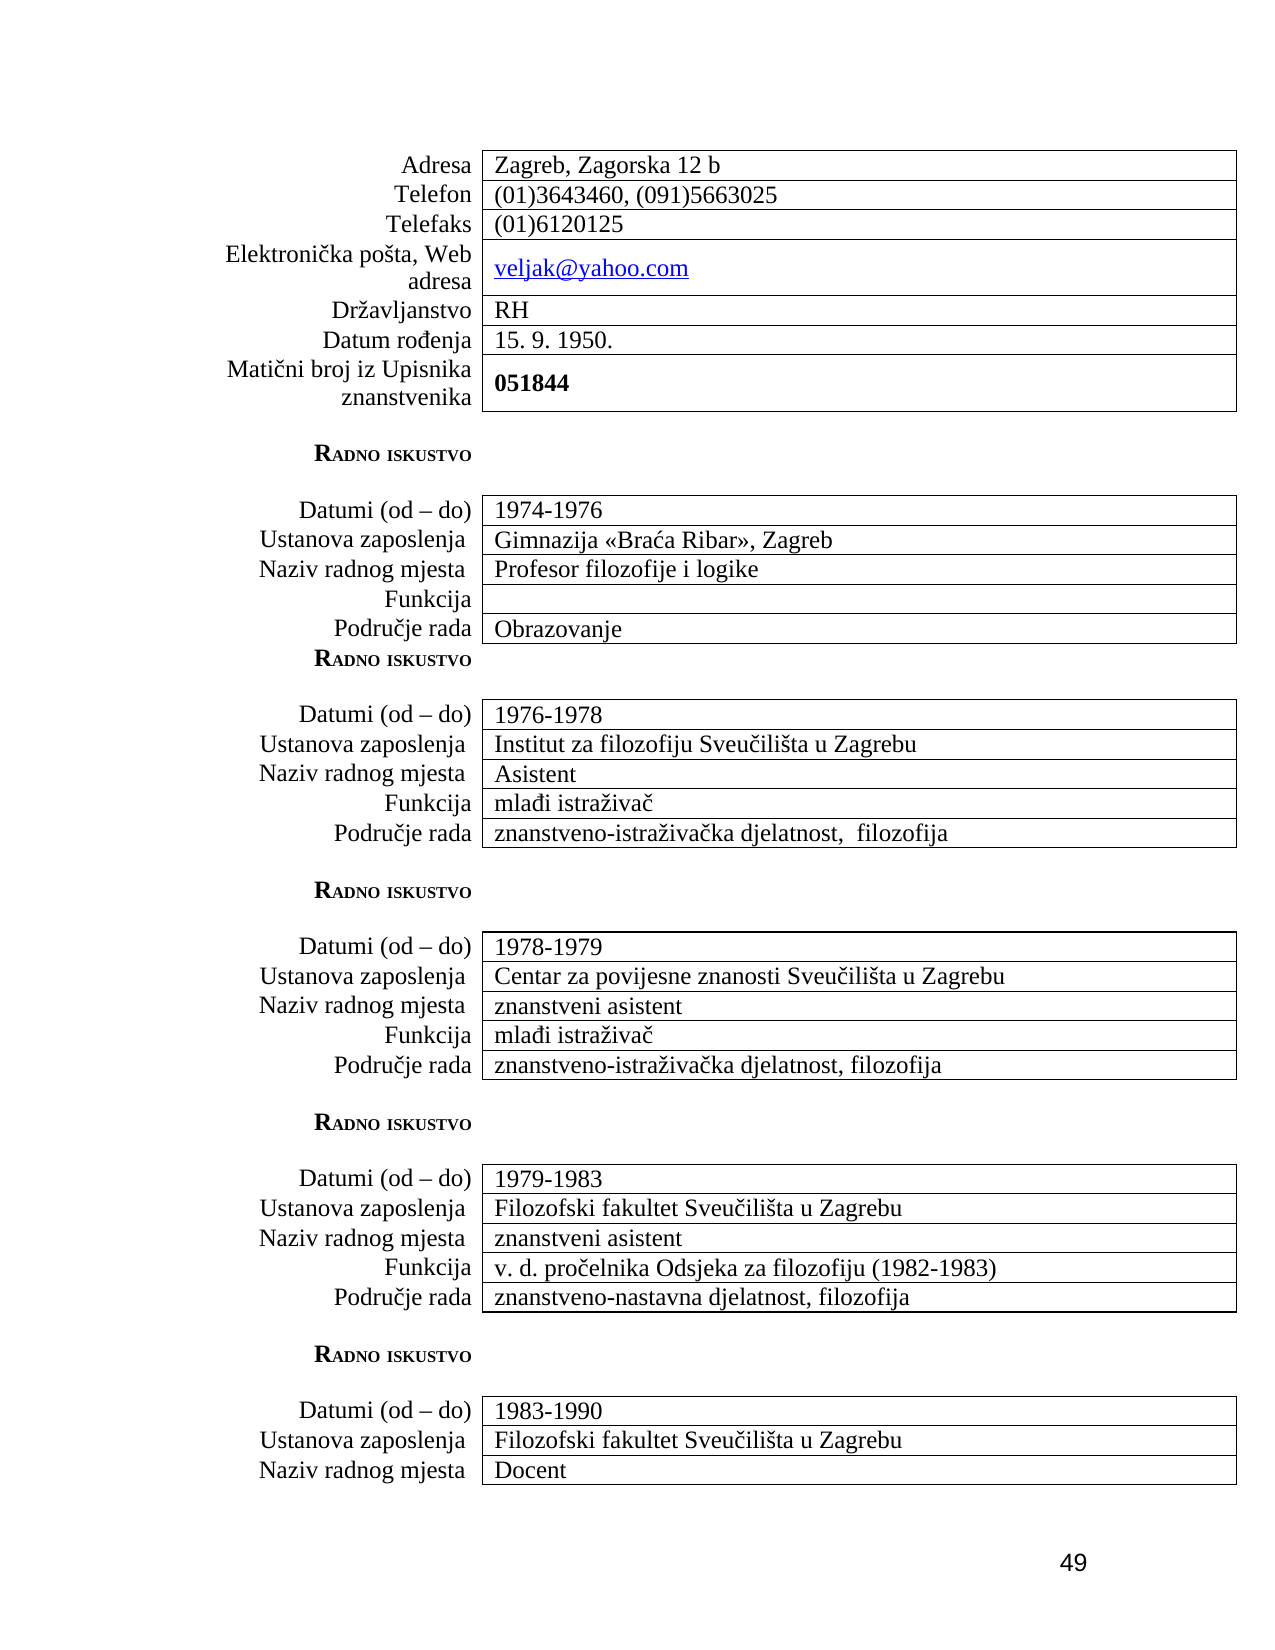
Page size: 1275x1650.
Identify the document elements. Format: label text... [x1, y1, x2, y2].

table_cell znanstveno-istraživačka djelatnost, filozofija [483, 819, 1236, 847]
table_cell (01)6120125 [483, 210, 1236, 239]
table_cell 15. 9. 1950. [483, 326, 1236, 354]
table_cell Filozofski fakultet Sveučilišta u Zagrebu [483, 1426, 1236, 1455]
table_cell Funkcija [176, 788, 482, 818]
table_cell Radno iskustvo [176, 643, 483, 672]
table_cell Asistent [483, 760, 1236, 788]
table_cell Matični broj iz Upisnika znanstvenika [176, 354, 482, 411]
table_cell Profesor filozofije i logike [483, 555, 1236, 584]
table_cell Docent [483, 1456, 1236, 1484]
table_cell [483, 644, 1237, 672]
table_cell Zagreb, Zagorska 12 b [483, 151, 1236, 179]
table_cell Institut za filozofiju Sveučilišta u Zagrebu [483, 730, 1236, 758]
table_cell veljak@yahoo.com [483, 240, 1236, 295]
table_cell Obrazovanje [483, 614, 1236, 643]
table_header 1976-1978 [483, 700, 1236, 729]
table_cell 051844 [483, 355, 1236, 411]
table_cell znanstveno-istraživačka djelatnost, filozofija [483, 1051, 1236, 1079]
table_cell Ustanova zaposlenja [176, 729, 482, 758]
table_cell Funkcija [176, 1252, 482, 1282]
table_cell Naziv radnog mjesta [176, 991, 482, 1020]
table_cell mlađi istraživač [483, 789, 1236, 818]
table_cell Naziv radnog mjesta [176, 759, 482, 788]
table_cell v. d. pročelnika Odsjeka za filozofiju (1982-1983) [483, 1253, 1236, 1282]
table_cell Ustanova zaposlenja [176, 961, 482, 991]
table_cell Ustanova zaposlenja [176, 1193, 482, 1223]
table_cell Gimnazija «Braća Ribar», Zagreb [483, 526, 1236, 554]
table_cell Funkcija [176, 584, 482, 613]
table_header Datumi (od – do) [176, 1396, 482, 1425]
table_cell Naziv radnog mjesta [176, 554, 482, 584]
table_header Datumi (od – do) [176, 1164, 482, 1193]
table_cell Područje rada [176, 1050, 482, 1079]
table_cell Područje rada [176, 1282, 482, 1311]
table_cell Adresa [176, 150, 482, 179]
table_cell Područje rada [176, 818, 482, 847]
table_header 1983-1990 [483, 1397, 1236, 1425]
table_header Radno iskustvo [176, 876, 483, 904]
table_cell Telefaks [176, 209, 482, 239]
table_header Datumi (od – do) [176, 495, 482, 524]
table_cell Datum rođenja [176, 325, 482, 354]
table_cell RH [483, 296, 1236, 325]
table_header 1974-1976 [483, 496, 1236, 524]
table_cell Ustanova zaposlenja [176, 525, 482, 554]
table_cell znanstveno-nastavna djelatnost, filozofija [483, 1283, 1236, 1311]
table_cell Državljanstvo [176, 295, 482, 325]
table_cell (01)3643460, (091)5663025 [483, 181, 1236, 209]
table_cell Funkcija [176, 1020, 482, 1050]
table_header 1979-1983 [483, 1165, 1236, 1193]
table_cell znanstveni asistent [483, 1224, 1236, 1252]
table_cell znanstveni asistent [483, 992, 1236, 1020]
table_cell Filozofski fakultet Sveučilišta u Zagrebu [483, 1194, 1236, 1223]
table_cell Područje rada [176, 613, 482, 643]
table_cell Naziv radnog mjesta [176, 1223, 482, 1252]
table_header Radno iskustvo [176, 1340, 483, 1368]
table_cell Telefon [176, 180, 482, 209]
table_header Radno iskustvo [176, 1108, 483, 1136]
table_cell Centar za povijesne znanosti Sveučilišta u Zagrebu [483, 962, 1236, 991]
table_header Radno iskustvo [176, 440, 483, 467]
table_header Datumi (od – do) [176, 699, 482, 729]
table_header 1978-1979 [483, 933, 1236, 961]
table_cell mlađi istraživač [483, 1021, 1236, 1050]
table_cell Naziv radnog mjesta [176, 1455, 482, 1484]
table_cell Ustanova zaposlenja [176, 1425, 482, 1455]
table_cell [483, 585, 1236, 613]
table_header Datumi (od – do) [176, 931, 482, 961]
table_cell Elektronička pošta, Web adresa [176, 239, 482, 295]
